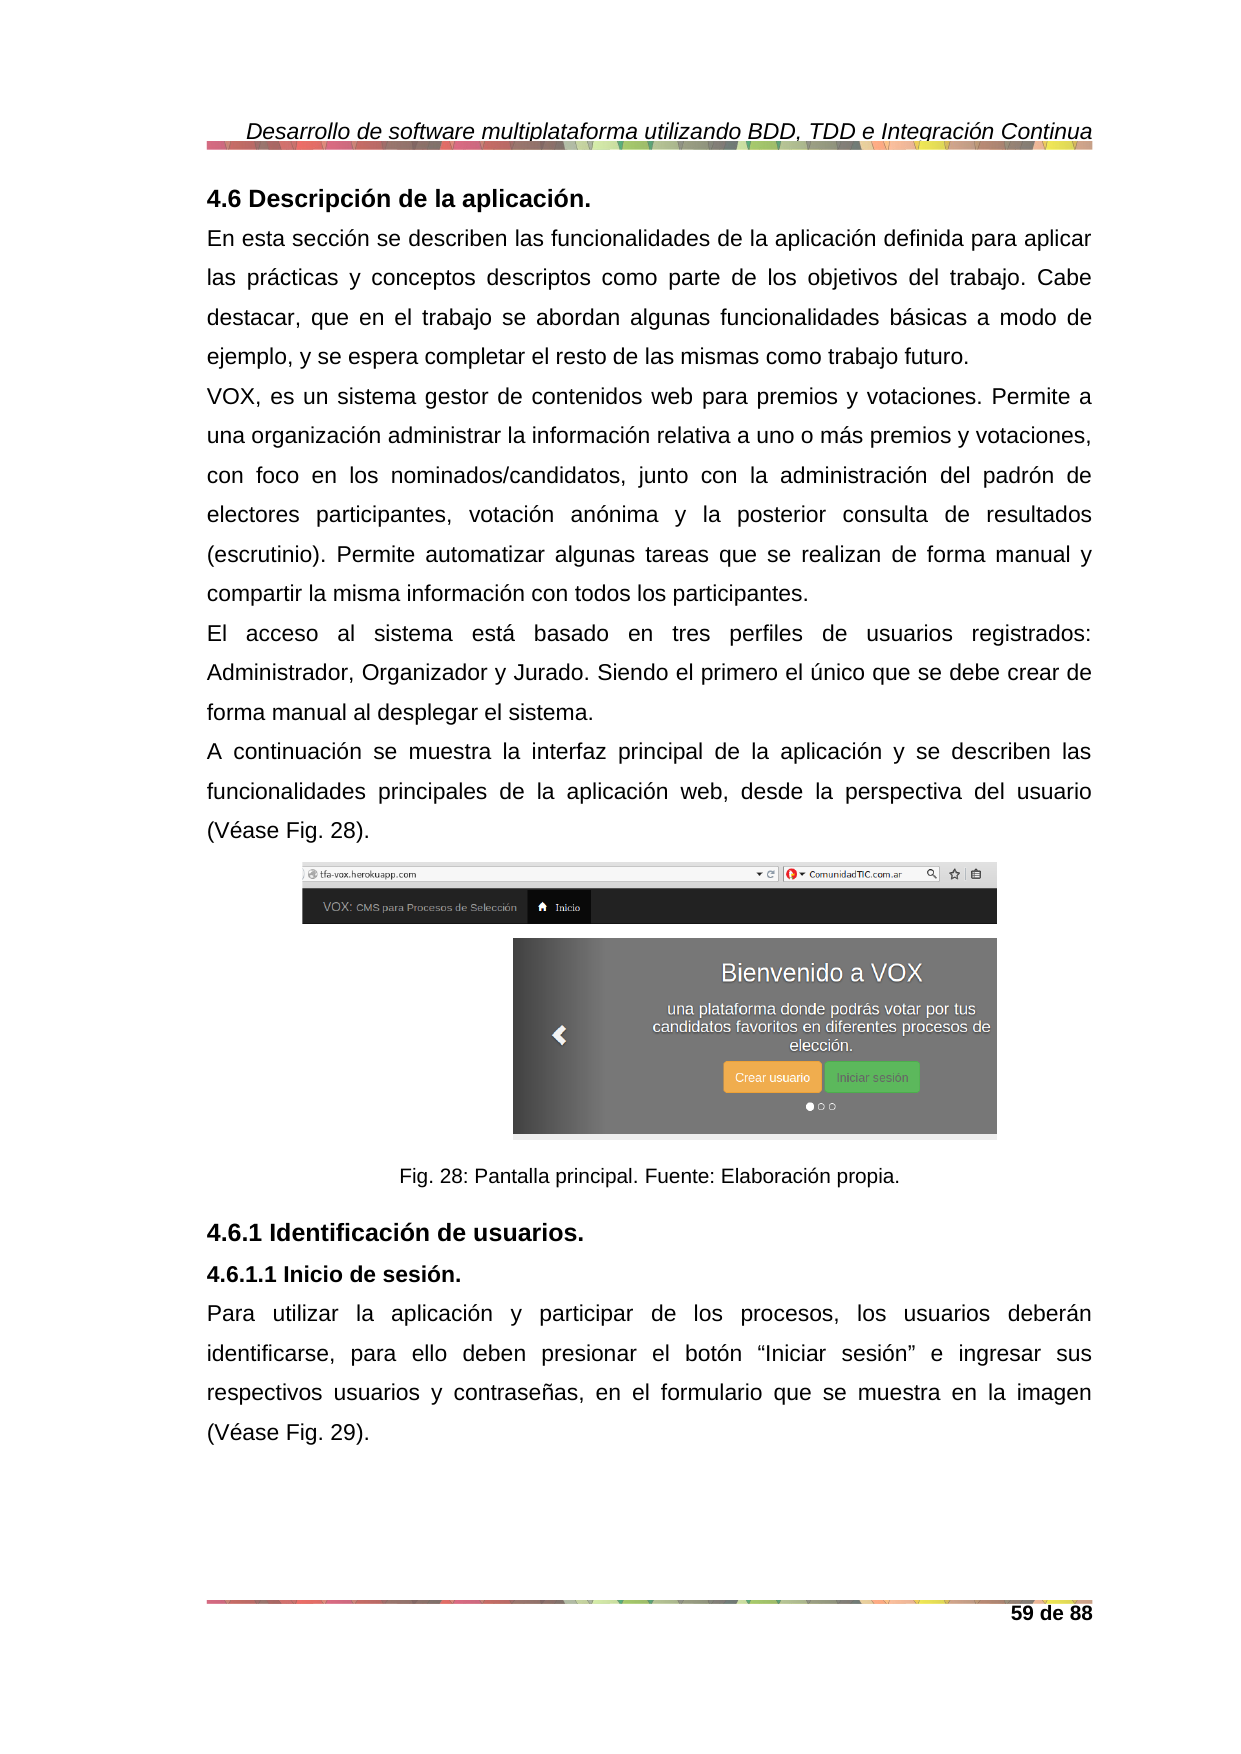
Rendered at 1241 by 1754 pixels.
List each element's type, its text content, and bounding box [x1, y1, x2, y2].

text 4.6.1 Identificación de usuarios. [207, 1218, 1093, 1247]
table_header [207, 857, 1093, 1146]
text VOX, es un sistema gestor de contenidos web para premios y votaciones. Permite a una organización administrar la información relativa a uno o más premios y votaciones, con foco en los nominados/candidatos, junto con la administración del padrón de electores participantes, votación anónima y la posterior consulta de resultados (escrutinio). Permite automatizar algunas tareas que se realizan de forma manual y compartir la misma información con todos los participantes. [207, 383, 1093, 607]
text En esta sección se describen las funcionalidades de la aplicación definida para aplicar las prácticas y conceptos descriptos como parte de los objetivos del trabajo. Cabe destacar, que en el trabajo se abordan algunas funcionalidades básicas a modo de ejemplo, y se espera completar el resto de las mismas como trabajo futuro. [207, 225, 1093, 370]
picture [302, 862, 997, 1140]
text A continuación se muestra la interfaz principal de la aplicación y se describen las funcionalidades principales de la aplicación web, desde la perspectiva del usuario (Véase Fig. 28). [207, 738, 1093, 843]
text El acceso al sistema está basado en tres perfiles de usuarios registrados: Administrador, Organizador y Jurado. Siendo el primero el único que se debe crear de forma manual al desplegar el sistema. [207, 620, 1093, 725]
table_cell Fig. 28: Pantalla principal. Fuente: Elaboración propia. [207, 1146, 1093, 1206]
text Para utilizar la aplicación y participar de los procesos, los usuarios deberán identificarse, para ello deben presionar el botón “Iniciar sesión” e ingresar sus respectivos usuarios y contraseñas, en el formulario que se muestra en la imagen (Véase Fig. 29). [207, 1300, 1093, 1445]
subtitle 4.6 Descripción de la aplicación. [207, 184, 1093, 212]
text 4.6.1.1 Inicio de sesión. [207, 1261, 1093, 1287]
